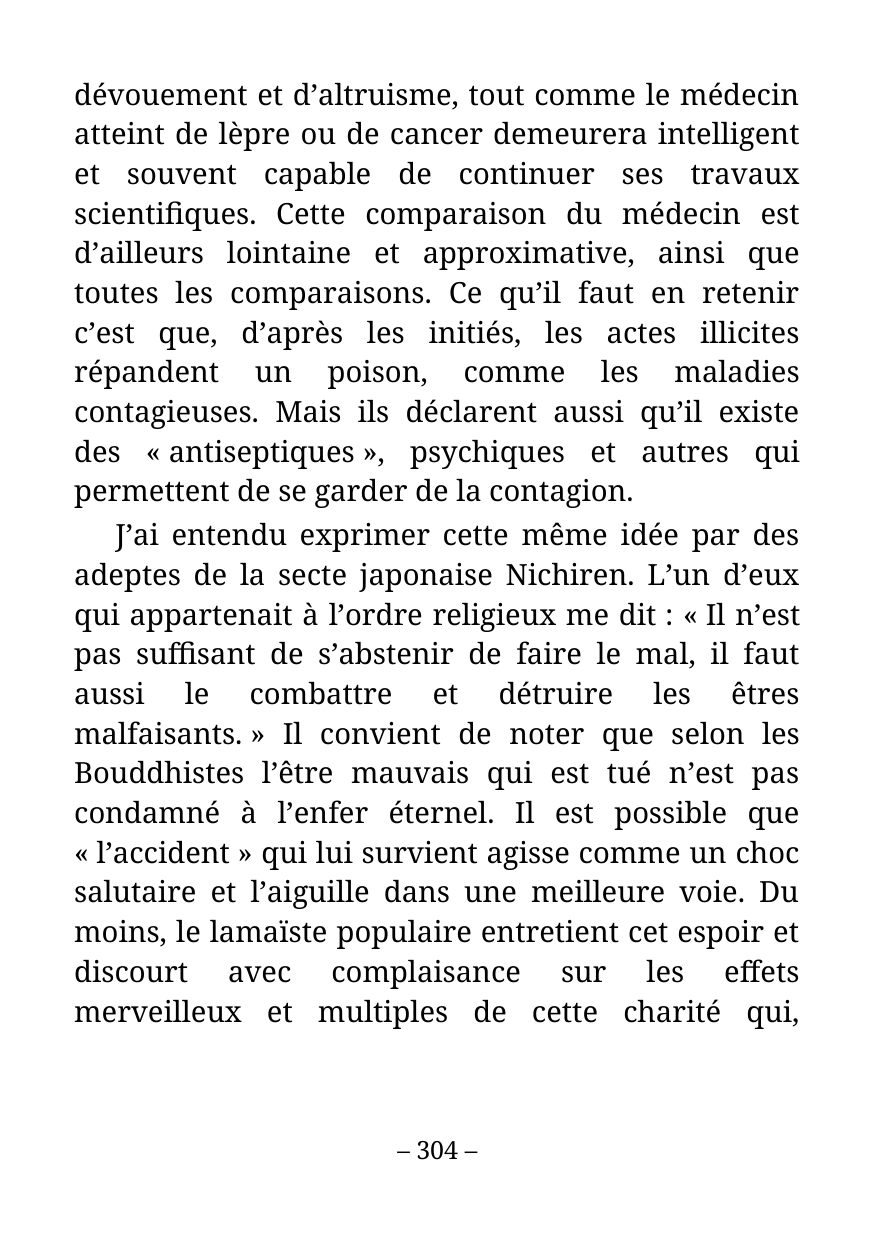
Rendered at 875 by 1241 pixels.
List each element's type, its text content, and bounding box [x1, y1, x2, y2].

text J’ai entendu exprimer cette même idée par des adeptes de la secte japonaise Nichiren. L’un d’eux qui appartenait à l’ordre religieux me dit : « Il n’est pas suffisant de s’abstenir de faire le mal, il faut aussi le combattre et détruire les êtres malfaisants. » Il convient de noter que selon les Bouddhistes l’être mauvais qui est tué n’est pas condamné à l’enfer éternel. Il est possible que « l’accident » qui lui survient agisse comme un choc salutaire et l’aiguille dans une meilleure voie. Du moins, le lamaïste populaire entretient cet espoir et discourt avec complaisance sur les effets merveilleux et multiples de cette charité qui, [74, 514, 800, 1031]
text dévouement et d’altruisme, tout comme le médecin atteint de lèpre ou de cancer demeurera intelligent et souvent capable de continuer ses travaux scientifiques. Cette comparaison du médecin est d’ailleurs lointaine et approximative, ainsi que toutes les comparaisons. Ce qu’il faut en retenir c’est que, d’après les initiés, les actes illicites répandent un poison, comme les maladies contagieuses. Mais ils déclarent aussi qu’il existe des « antiseptiques », psychiques et autres qui permettent de se garder de la contagion. [74, 74, 800, 510]
